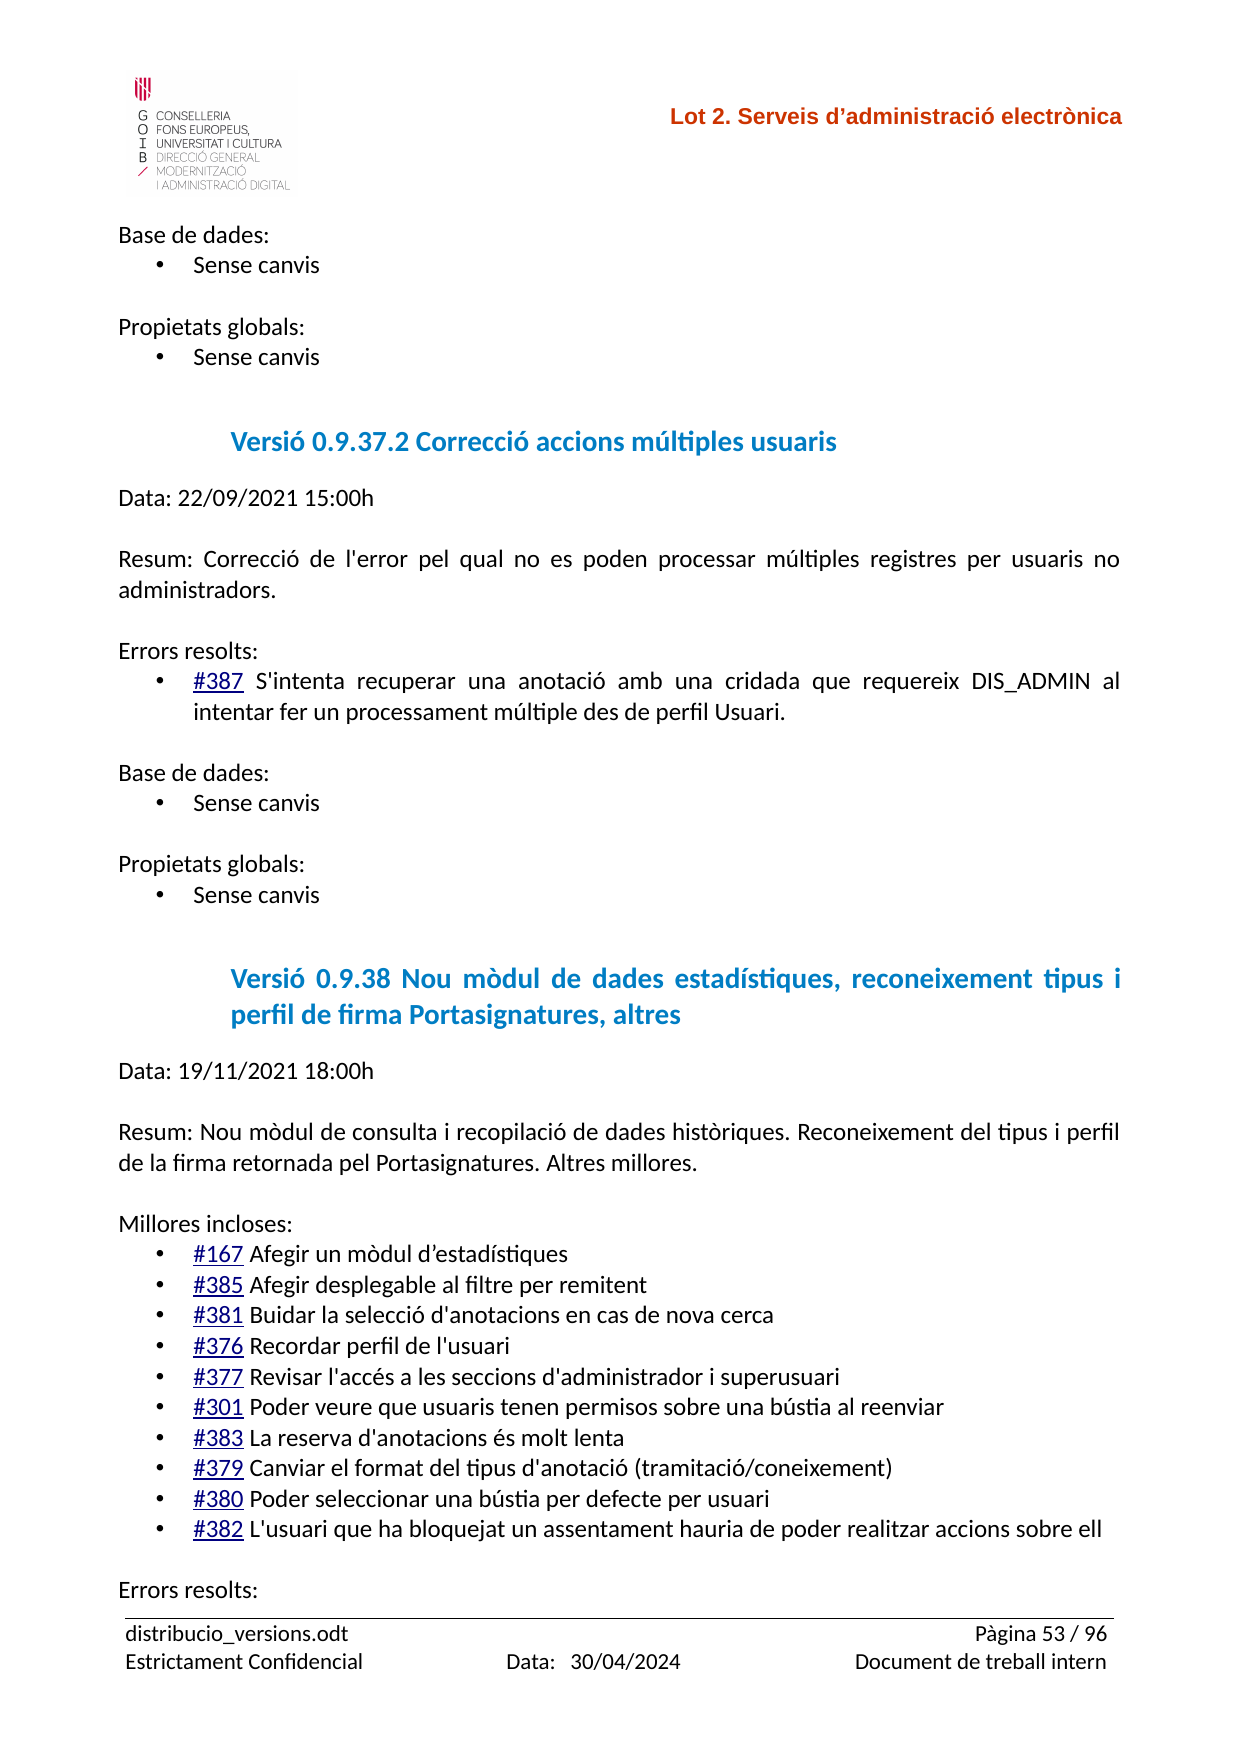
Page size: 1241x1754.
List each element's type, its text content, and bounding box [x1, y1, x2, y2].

list Sense canvis [156, 787, 1122, 818]
text Propietats globals: [118, 311, 1122, 341]
list #387 S'intenta recuperar una anotació amb una cridada que requereix DIS_ADMIN al intentar fer un processament múltiple des de perfil Usuari. [156, 665, 1122, 726]
text Errors resolts: [118, 635, 1122, 665]
picture [126, 70, 299, 197]
text Millores incloses: [118, 1208, 1122, 1239]
text Propietats globals: [118, 848, 1122, 879]
text Data: 19/11/2021 18:00h [118, 1056, 1122, 1086]
text Errors resolts: [118, 1574, 1122, 1605]
text Resum: Nou mòdul de consulta i recopilació de dades històriques. Reconeixement del tipus i perfil de la firma retornada pel Portasignatures. Altres millores. [118, 1117, 1122, 1178]
list #379 Canviar el format del tipus d'anotació (tramitació/coneixement) [156, 1452, 1122, 1483]
text Resum: Correcció de l'error pel qual no es poden processar múltiples registres per usuaris no administradors. [118, 543, 1122, 604]
list #380 Poder seleccionar una bústia per defecte per usuari [156, 1483, 1122, 1513]
list #376 Recordar perfil de l'usuari [156, 1330, 1122, 1361]
text Data: 22/09/2021 15:00h [118, 482, 1122, 513]
list #383 La reserva d'anotacions és molt lenta [156, 1422, 1122, 1452]
list #301 Poder veure que usuaris tenen permisos sobre una bústia al reenviar [156, 1391, 1122, 1422]
text Base de dades: [118, 757, 1122, 787]
list #385 Afegir desplegable al filtre per remitent [156, 1269, 1122, 1300]
list Sense canvis [156, 341, 1122, 372]
list #381 Buidar la selecció d'anotacions en cas de nova cerca [156, 1300, 1122, 1330]
subtitle Versió 0.9.38 Nou mòdul de dades estadístiques, reconeixement tipus i perfil de firma Portasignatures, altres [153, 961, 1122, 1032]
list #382 L'usuari que ha bloquejat un assentament hauria de poder realitzar accions sobre ell [156, 1513, 1122, 1544]
text Base de dades: [118, 219, 1122, 250]
subtitle Versió 0.9.37.2 Correcció accions múltiples usuaris [153, 423, 1122, 458]
list #377 Revisar l'accés a les seccions d'administrador i superusuari [156, 1361, 1122, 1391]
list #167 Afegir un mòdul d’estadístiques [156, 1239, 1122, 1269]
list Sense canvis [156, 250, 1122, 280]
list Sense canvis [156, 879, 1122, 909]
